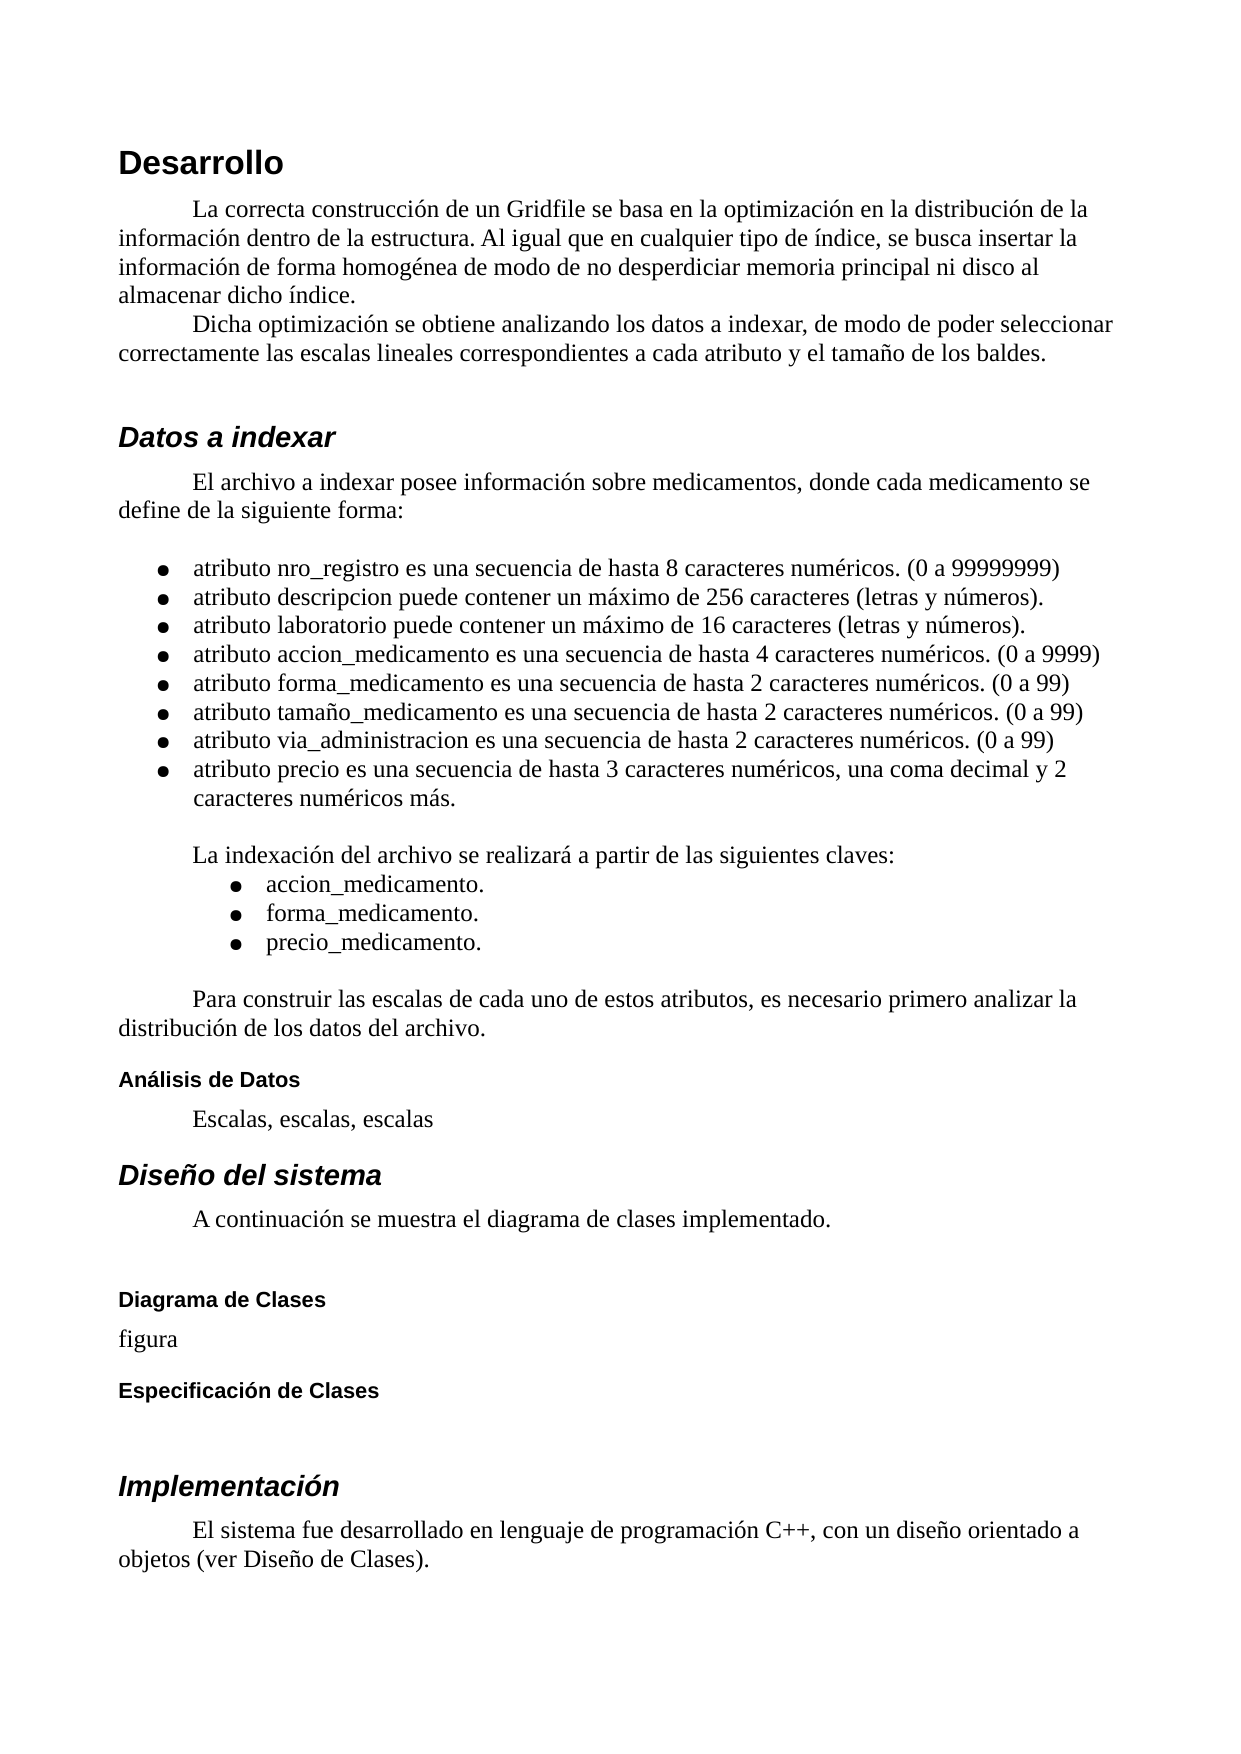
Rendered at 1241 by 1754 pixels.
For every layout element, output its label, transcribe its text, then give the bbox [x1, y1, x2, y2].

text La correcta construcción de un Gridfile se basa en la optimización en la distribución de la información dentro de la estructura. Al igual que en cualquier tipo de índice, se busca insertar la información de forma homogénea de modo de no desperdiciar memoria principal ni disco al almacenar dicho índice. [118, 194, 1122, 309]
list atributo via_administracion es una secuencia de hasta 2 caracteres numéricos. (0 a 99) [156, 725, 1122, 754]
list atributo tamaño_medicamento es una secuencia de hasta 2 caracteres numéricos. (0 a 99) [156, 697, 1122, 725]
subtitle Implementación [118, 1469, 1122, 1503]
text figura [118, 1324, 1122, 1353]
text A continuación se muestra el diagrama de clases implementado. [118, 1204, 1122, 1233]
list atributo descripcion puede contener un máximo de 256 caracteres (letras y números). [156, 582, 1122, 610]
list precio_medicamento. [228, 927, 1122, 955]
subtitle Desarrollo [118, 143, 1122, 182]
text Escalas, escalas, escalas [118, 1104, 1122, 1133]
text La indexación del archivo se realizará a partir de las siguientes claves: [118, 840, 1122, 869]
list accion_medicamento. [228, 869, 1122, 898]
list forma_medicamento. [228, 898, 1122, 927]
text El sistema fue desarrollado en lenguaje de programación C++, con un diseño orientado a objetos (ver Diseño de Clases). [118, 1516, 1122, 1573]
list atributo forma_medicamento es una secuencia de hasta 2 caracteres numéricos. (0 a 99) [156, 668, 1122, 697]
subtitle Diagrama de Clases [118, 1287, 1122, 1312]
list atributo accion_medicamento es una secuencia de hasta 4 caracteres numéricos. (0 a 9999) [156, 639, 1122, 668]
text Para construir las escalas de cada uno de estos atributos, es necesario primero analizar la distribución de los datos del archivo. [118, 984, 1122, 1042]
list atributo laboratorio puede contener un máximo de 16 caracteres (letras y números). [156, 610, 1122, 639]
subtitle Diseño del sistema [118, 1158, 1122, 1192]
text Dicha optimización se obtiene analizando los datos a indexar, de modo de poder seleccionar correctamente las escalas lineales correspondientes a cada atributo y el tamaño de los baldes. [118, 309, 1122, 367]
subtitle Especificación de Clases [118, 1378, 1122, 1403]
list atributo nro_registro es una secuencia de hasta 8 caracteres numéricos. (0 a 99999999) [156, 553, 1122, 582]
subtitle Análisis de Datos [118, 1067, 1122, 1092]
subtitle Datos a indexar [118, 421, 1122, 454]
text El archivo a indexar posee información sobre medicamentos, donde cada medicamento se define de la siguiente forma: [118, 467, 1122, 524]
list atributo precio es una secuencia de hasta 3 caracteres numéricos, una coma decimal y 2 caracteres numéricos más. [156, 754, 1122, 812]
